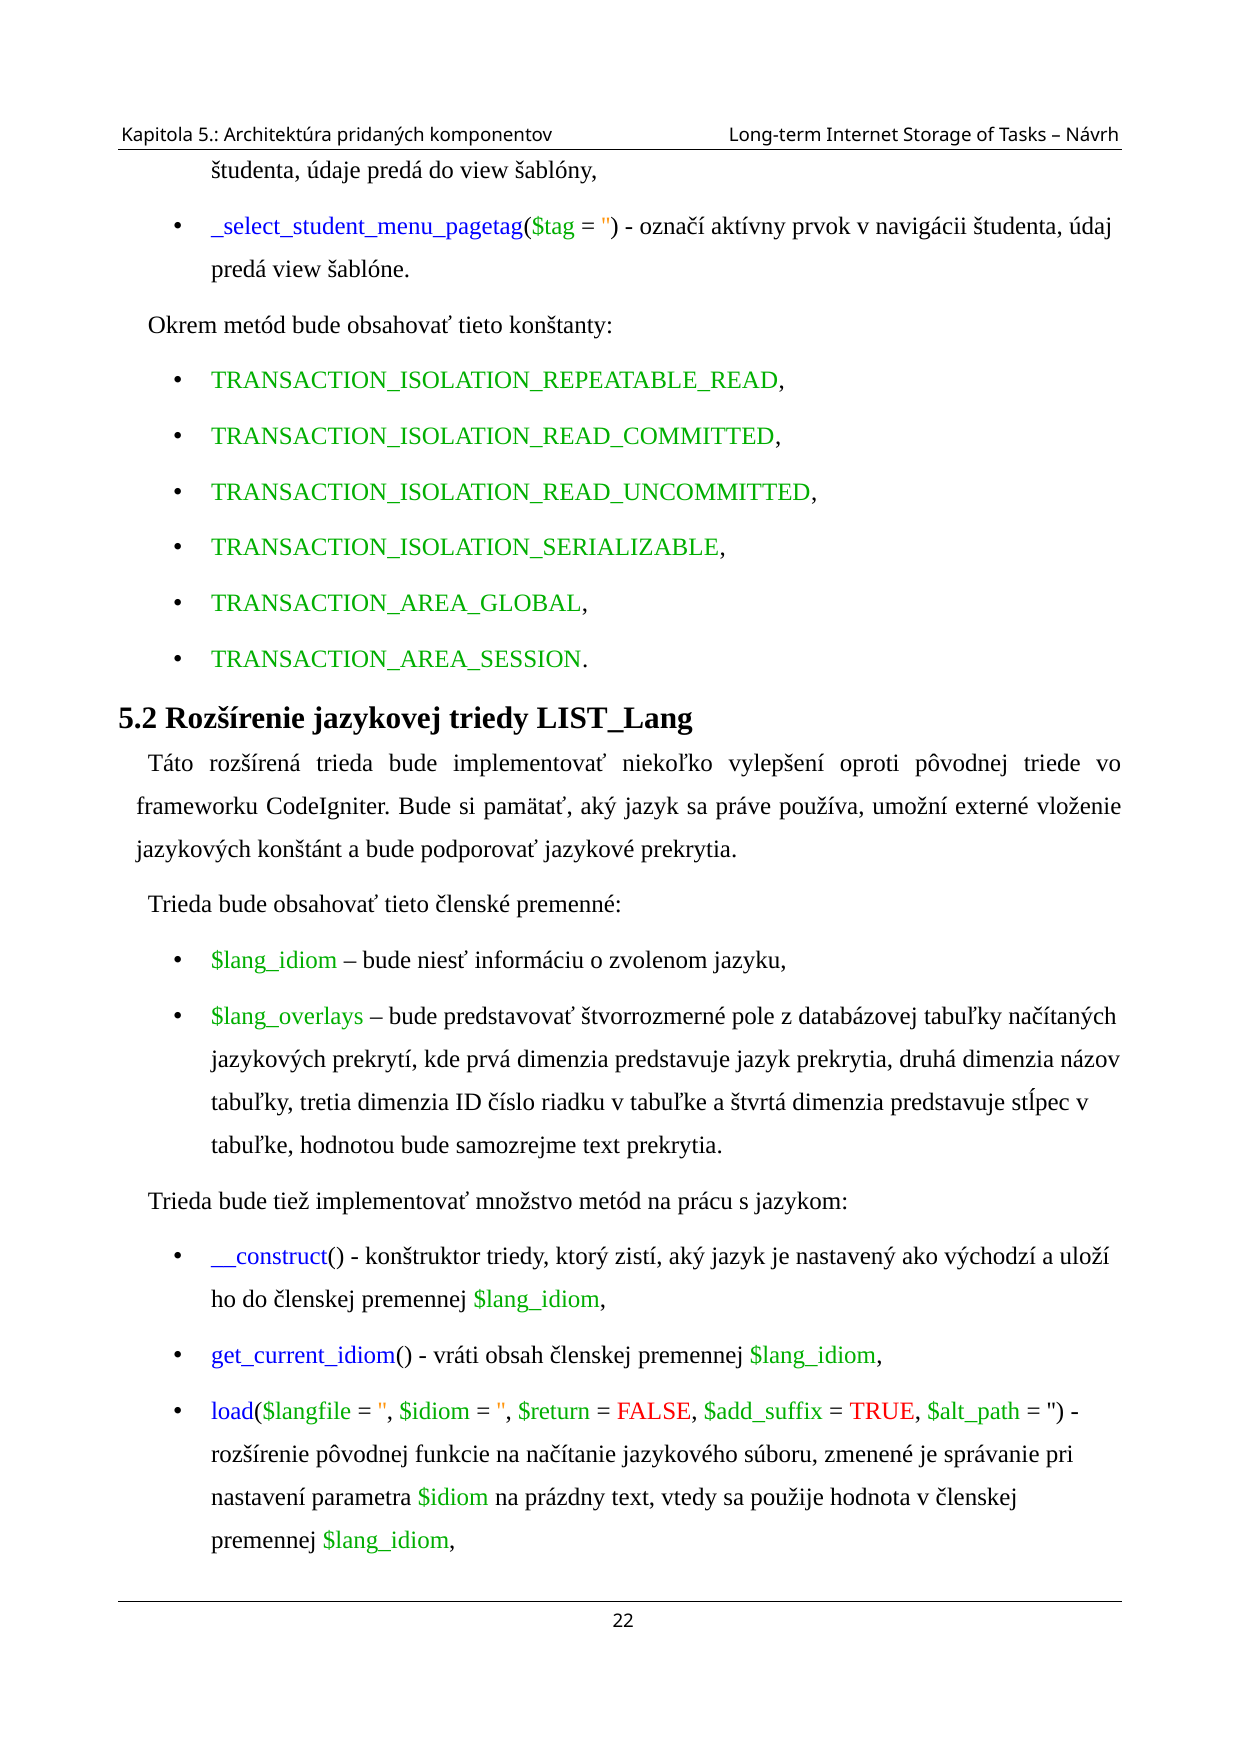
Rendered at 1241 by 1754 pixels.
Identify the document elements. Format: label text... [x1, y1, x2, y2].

subtitle Rozšírenie jazykovej triedy LIST_Lang [118, 699, 1122, 735]
list TRANSACTION_ISOLATION_REPEATABLE_READ, [173, 366, 1122, 394]
list $lang_idiom – bude niesť informáciu o zvolenom jazyku, [173, 945, 1122, 974]
text Táto rozšírená trieda bude implementovať niekoľko vylepšení oproti pôvodnej triede vo frameworku CodeIgniter. Bude si pamätať, aký jazyk sa práve používa, umožní externé vloženie jazykových konštánt a bude podporovať jazykové prekrytia. [136, 748, 1122, 863]
list load($langfile = '', $idiom = '', $return = FALSE, $add_suffix = TRUE, $alt_path = '') - rozšírenie pôvodnej funkcie na načítanie jazykového súboru, zmenené je správanie pri nastavení parametra $idiom na prázdny text, vtedy sa použije hodnota v členskej premennej $lang_idiom, [173, 1396, 1122, 1554]
text Okrem metód bude obsahovať tieto konštanty: [136, 310, 1122, 339]
text Trieda bude obsahovať tieto členské premenné: [136, 889, 1122, 918]
list TRANSACTION_ISOLATION_SERIALIZABLE, [173, 532, 1122, 561]
list $lang_overlays – bude predstavovať štvorrozmerné pole z databázovej tabuľky načítaných jazykových prekrytí, kde prvá dimenzia predstavuje jazyk prekrytia, druhá dimenzia názov tabuľky, tretia dimenzia ID číslo riadku v tabuľke a štvrtá dimenzia predstavuje stĺpec v tabuľke, hodnotou bude samozrejme text prekrytia. [173, 1001, 1122, 1159]
text Trieda bude tiež implementovať množstvo metód na prácu s jazykom: [136, 1186, 1122, 1214]
list TRANSACTION_AREA_SESSION. [173, 644, 1122, 672]
list študenta, údaje predá do view šablóny, [173, 156, 1122, 184]
list __construct() - konštruktor triedy, ktorý zistí, aký jazyk je nastavený ako východzí a uloží ho do členskej premennej $lang_idiom, [173, 1241, 1122, 1313]
list TRANSACTION_ISOLATION_READ_UNCOMMITTED, [173, 477, 1122, 506]
list TRANSACTION_AREA_GLOBAL, [173, 588, 1122, 617]
list _select_student_menu_pagetag($tag = '') - označí aktívny prvok v navigácii študenta, údaj predá view šablóne. [173, 211, 1122, 283]
list TRANSACTION_ISOLATION_READ_COMMITTED, [173, 421, 1122, 450]
list get_current_idiom() - vráti obsah členskej premennej $lang_idiom, [173, 1340, 1122, 1369]
